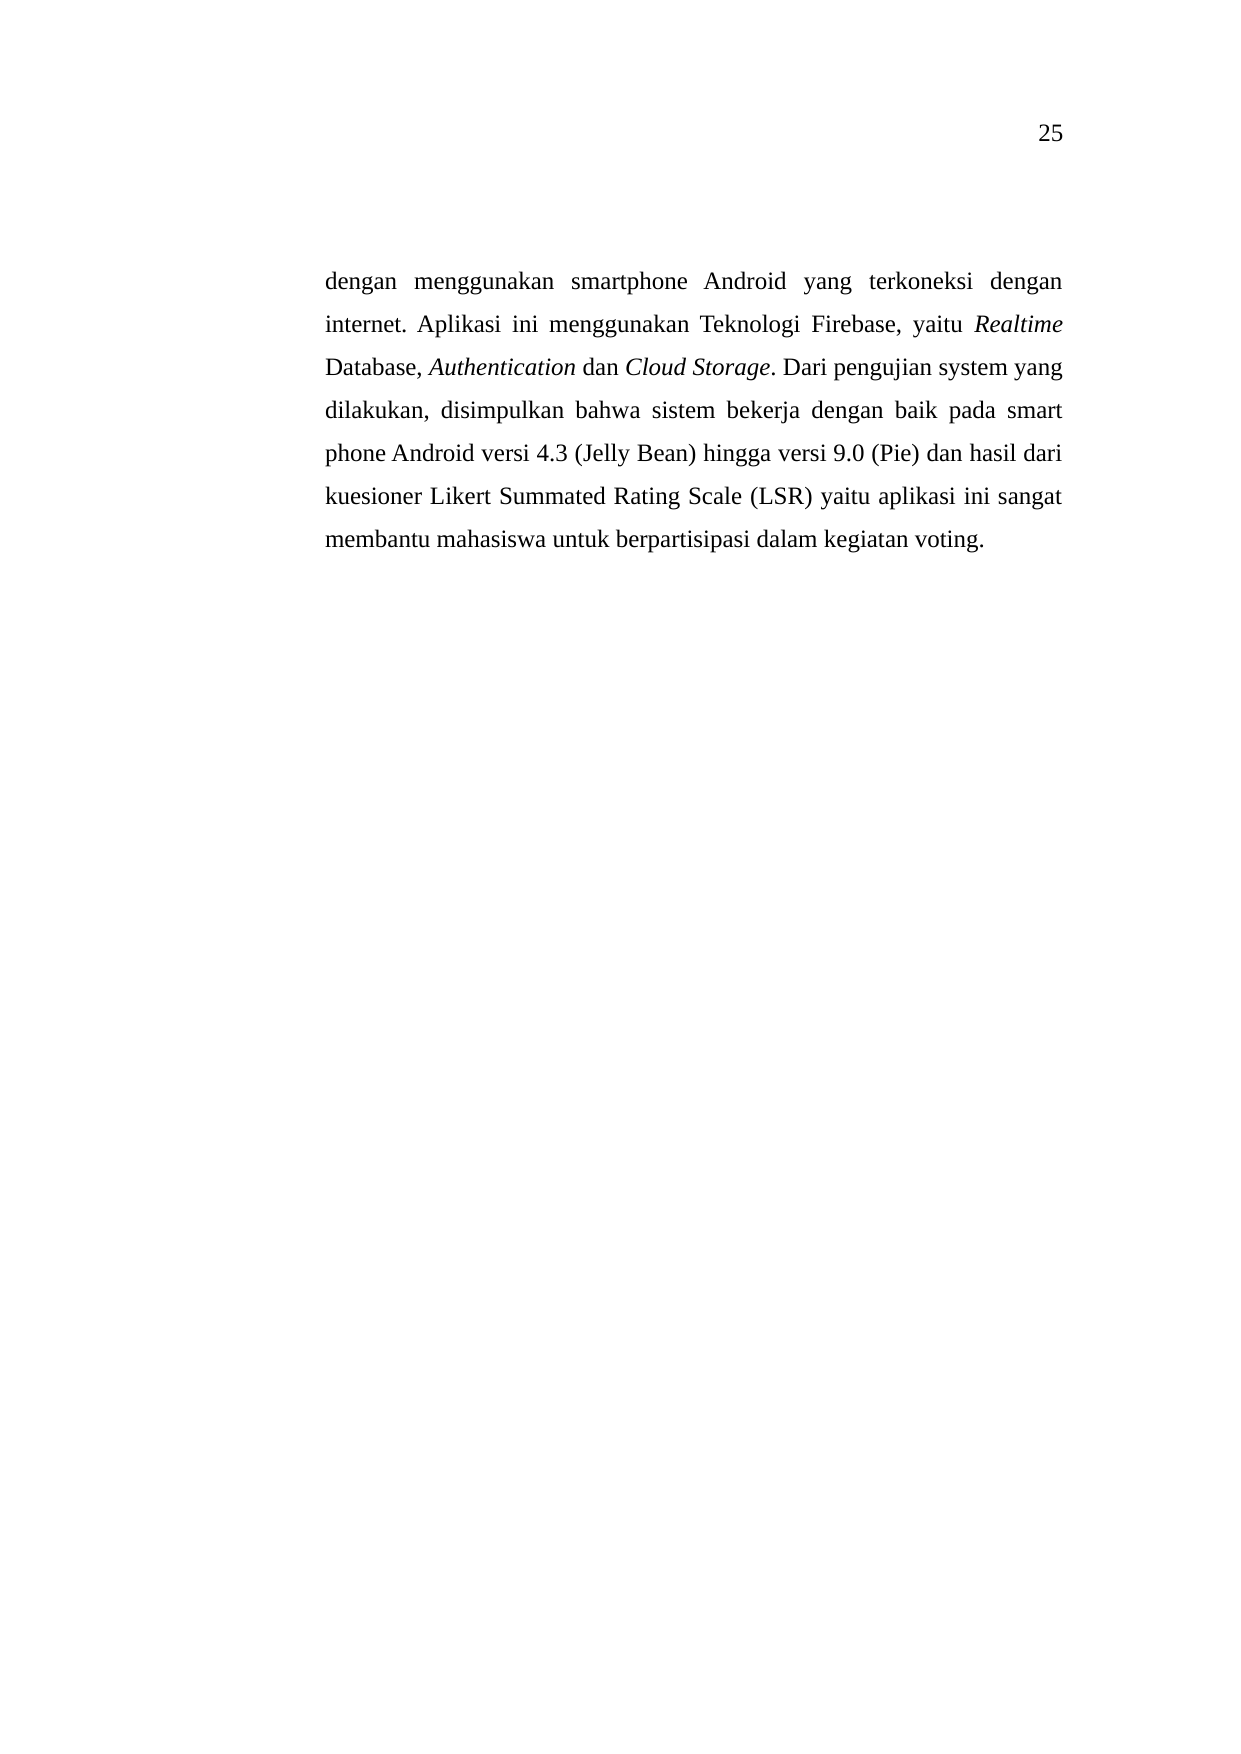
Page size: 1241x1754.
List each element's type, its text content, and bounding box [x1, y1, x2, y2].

list dengan menggunakan smartphone Android yang terkoneksi dengan internet. Aplikasi ini menggunakan Teknologi Firebase, yaitu Realtime Database, Authentication dan Cloud Storage. Dari pengujian system yang dilakukan, disimpulkan bahwa sistem bekerja dengan baik pada smart phone Android versi 4.3 (Jelly Bean) hingga versi 9.0 (Pie) dan hasil dari kuesioner Likert Summated Rating Scale (LSR) yaitu aplikasi ini sangat membantu mahasiswa untuk berpartisipasi dalam kegiatan voting. [289, 266, 1063, 553]
